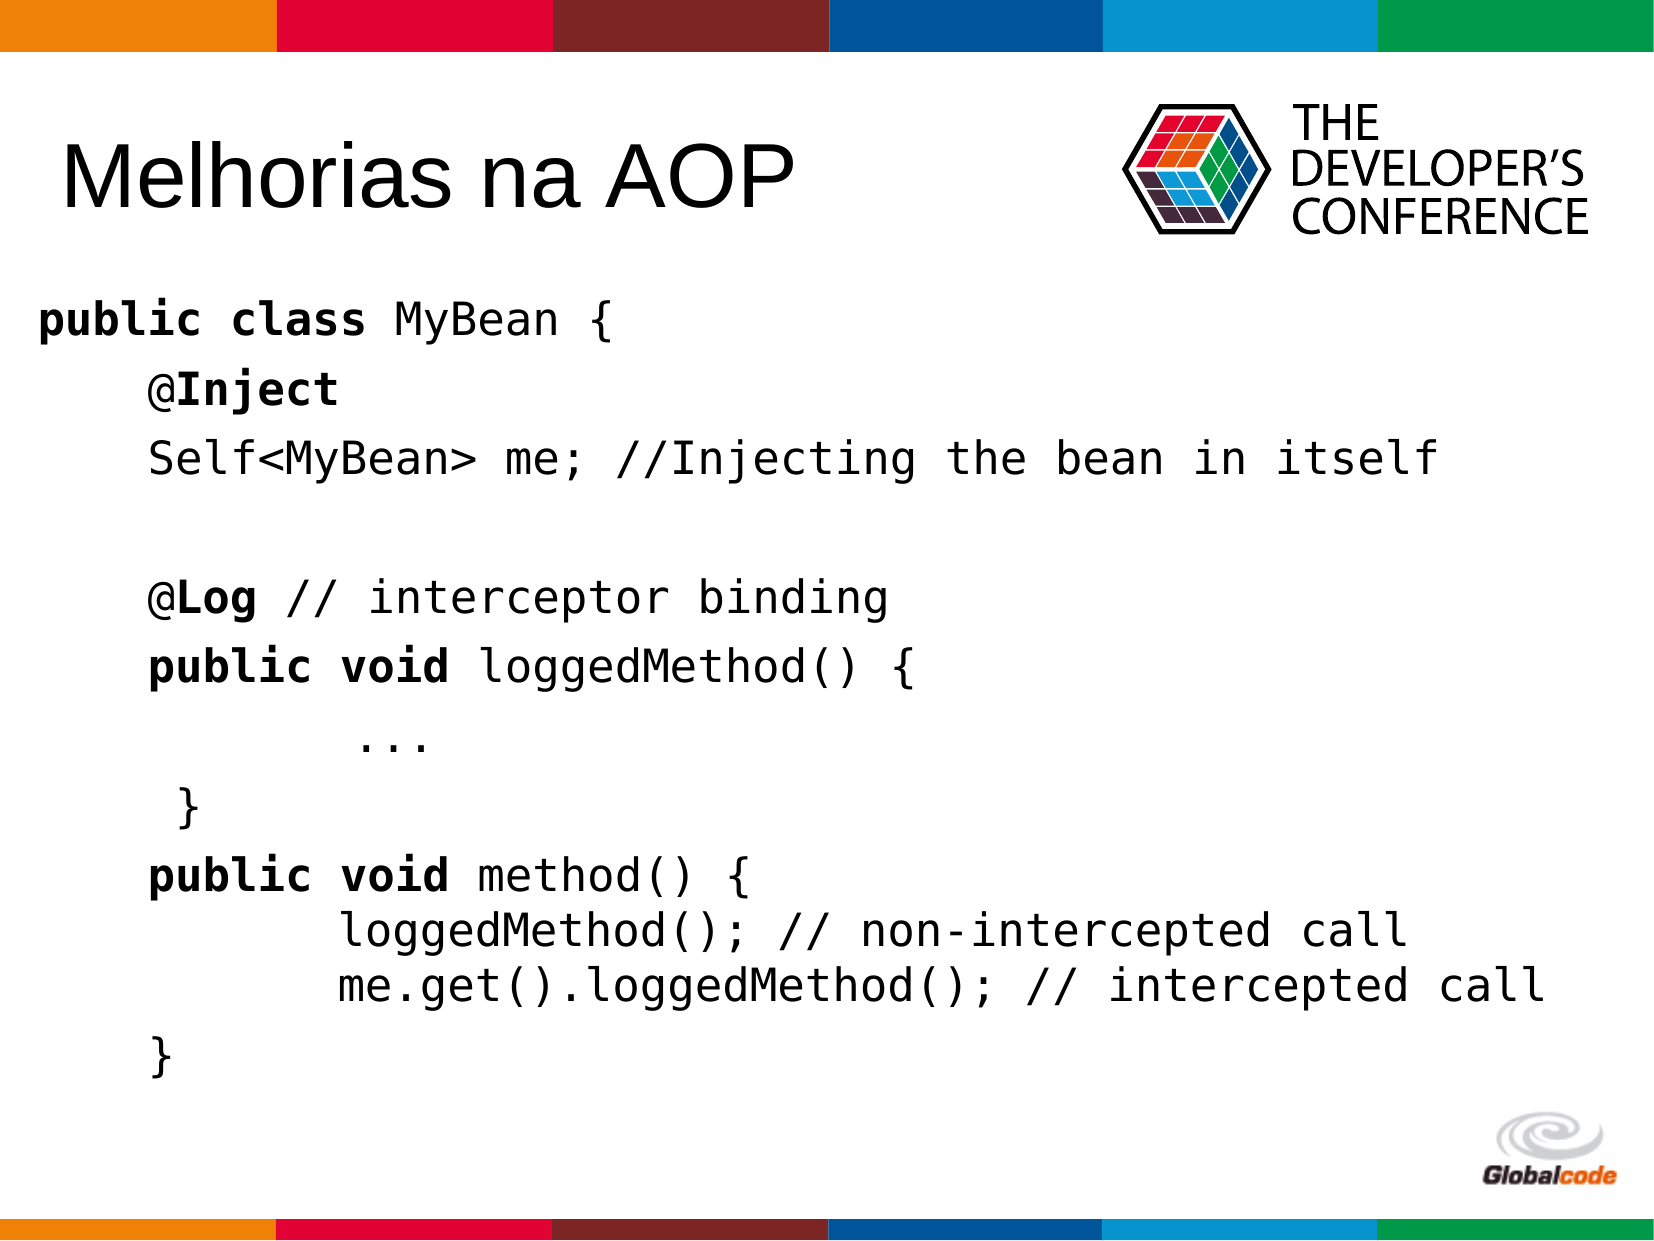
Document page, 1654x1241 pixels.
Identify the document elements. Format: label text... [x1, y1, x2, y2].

text_box public class MyBean { @Inject Self<MyBean> me; //Injecting the bean in itself @Log // interceptor binding public void loggedMethod() { ... } public void method() { loggedMethod(); // non-intercepted call me.get().loggedMethod(); // intercepted call } [37, 274, 1601, 1095]
picture [1464, 1062, 1638, 1219]
title Melhorias na AOP [45, 87, 1075, 256]
